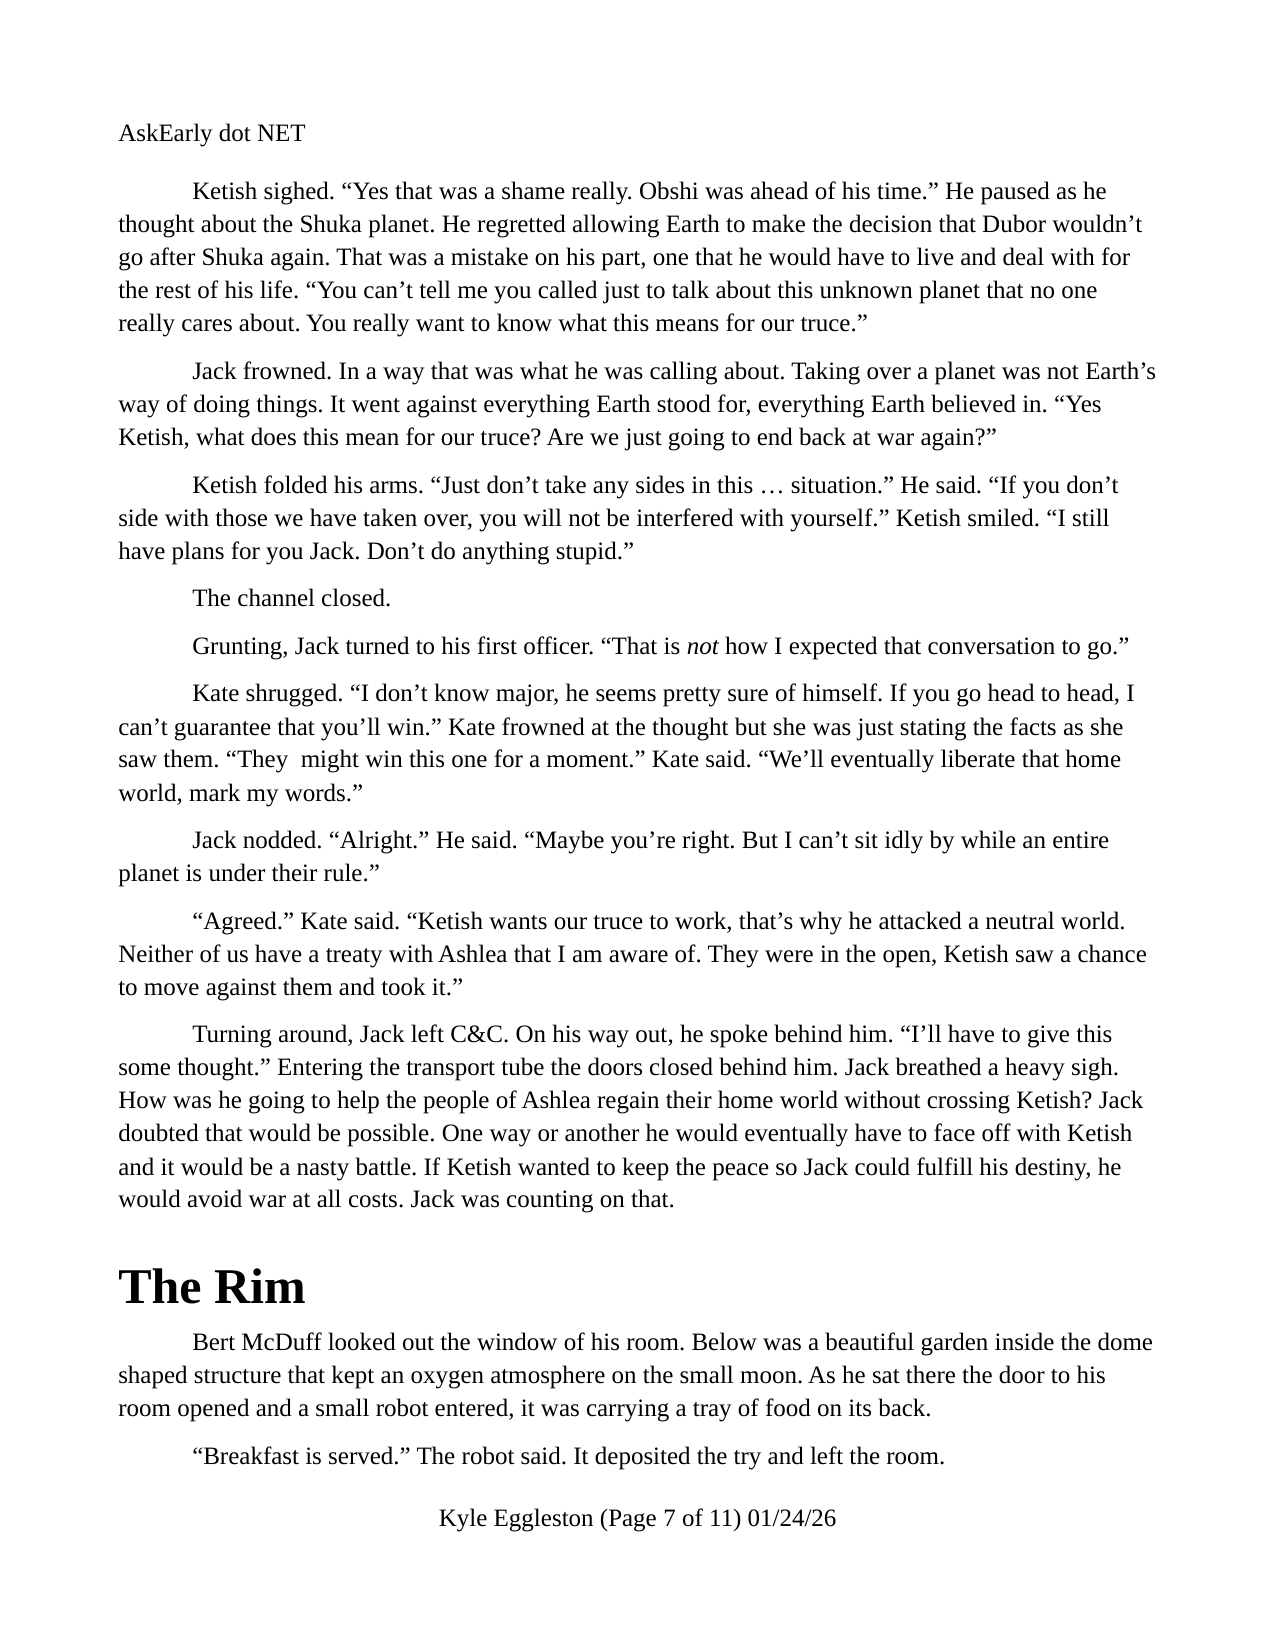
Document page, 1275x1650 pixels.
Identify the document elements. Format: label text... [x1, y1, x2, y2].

text Ketish folded his arms. “Just don’t take any sides in this … situation.” He said. “If you don’t side with those we have taken over, you will not be interfered with yourself.” Ketish smiled. “I still have plans for you Jack. Don’t do anything stupid.” [118, 470, 1157, 564]
subtitle The Rim [118, 1257, 1157, 1315]
text Turning around, Jack left C&C. On his way out, he spoke behind him. “I’ll have to give this some thought.” Entering the transport tube the doors closed behind him. Jack breathed a heavy sigh. How was he going to help the people of Ashlea regain their home world without crossing Ketish? Jack doubted that would be possible. One way or another he would eventually have to face off with Ketish and it would be a nasty battle. If Ketish wanted to keep the peace so Jack could fulfill his destiny, he would avoid war at all costs. Jack was counting on that. [118, 1019, 1157, 1213]
text Kate shrugged. “I don’t know major, he seems pretty sure of himself. If you go head to head, I can’t guarantee that you’ll win.” Kate frowned at the thought but she was just stating the facts as she saw them. “They might win this one for a moment.” Kate said. “We’ll eventually liberate that home world, mark my words.” [118, 678, 1157, 806]
text Grunting, Jack turned to his first officer. “That is not how I expected that conversation to go.” [118, 631, 1157, 660]
text “Breakfast is served.” The robot said. It deposited the try and left the room. [118, 1441, 1157, 1469]
text “Agreed.” Kate said. “Ketish wants our truce to work, that’s why he attacked a neutral world. Neither of us have a treaty with Ashlea that I am aware of. They were in the open, Ketish saw a chance to move against them and took it.” [118, 906, 1157, 1001]
text The channel closed. [118, 583, 1157, 612]
text Ketish sighed. “Yes that was a shame really. Obshi was ahead of his time.” He paused as he thought about the Shuka planet. He regretted allowing Earth to make the decision that Dubor wouldn’t go after Shuka again. That was a mistake on his part, one that he would have to live and deal with for the rest of his life. “You can’t tell me you called just to talk about this unknown planet that no one really cares about. You really want to know what this means for our truce.” [118, 176, 1157, 337]
text Bert McDuff looked out the window of his room. Below was a beautiful garden inside the dome shaped structure that kept an oxygen atmosphere on the small moon. As he sat there the door to his room opened and a small robot entered, it was carrying a tray of food on its back. [118, 1327, 1157, 1422]
text Jack nodded. “Alright.” He said. “Maybe you’re right. But I can’t sit idly by while an entire planet is under their rule.” [118, 825, 1157, 887]
text Jack frowned. In a way that was what he was calling about. Taking over a planet was not Earth’s way of doing things. It went against everything Earth stood for, everything Earth believed in. “Yes Ketish, what does this mean for our truce? Are we just going to end back at war again?” [118, 356, 1157, 451]
